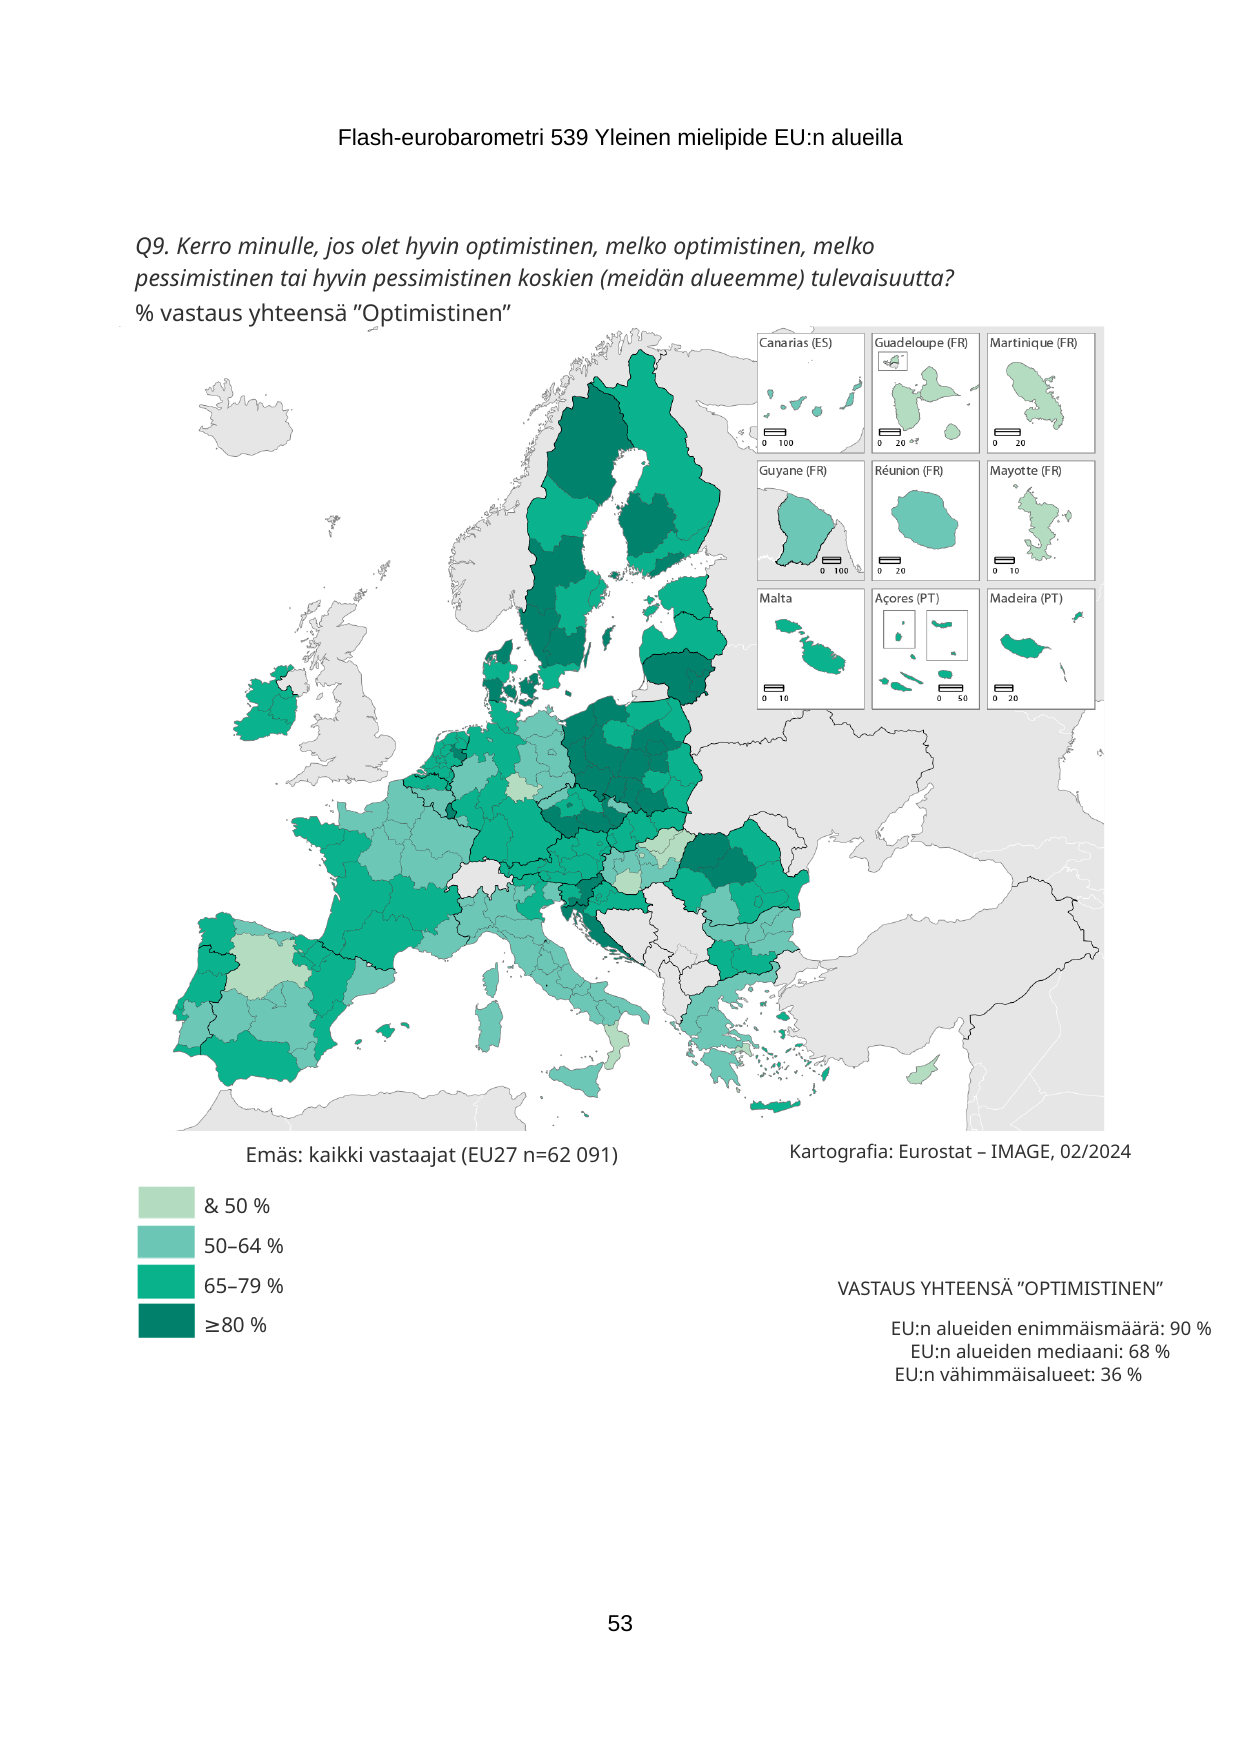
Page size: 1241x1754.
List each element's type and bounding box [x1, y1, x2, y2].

picture [138, 1265, 194, 1298]
picture [138, 1226, 194, 1259]
picture [139, 1187, 194, 1219]
picture [117, 326, 1108, 1136]
picture [139, 1304, 194, 1337]
